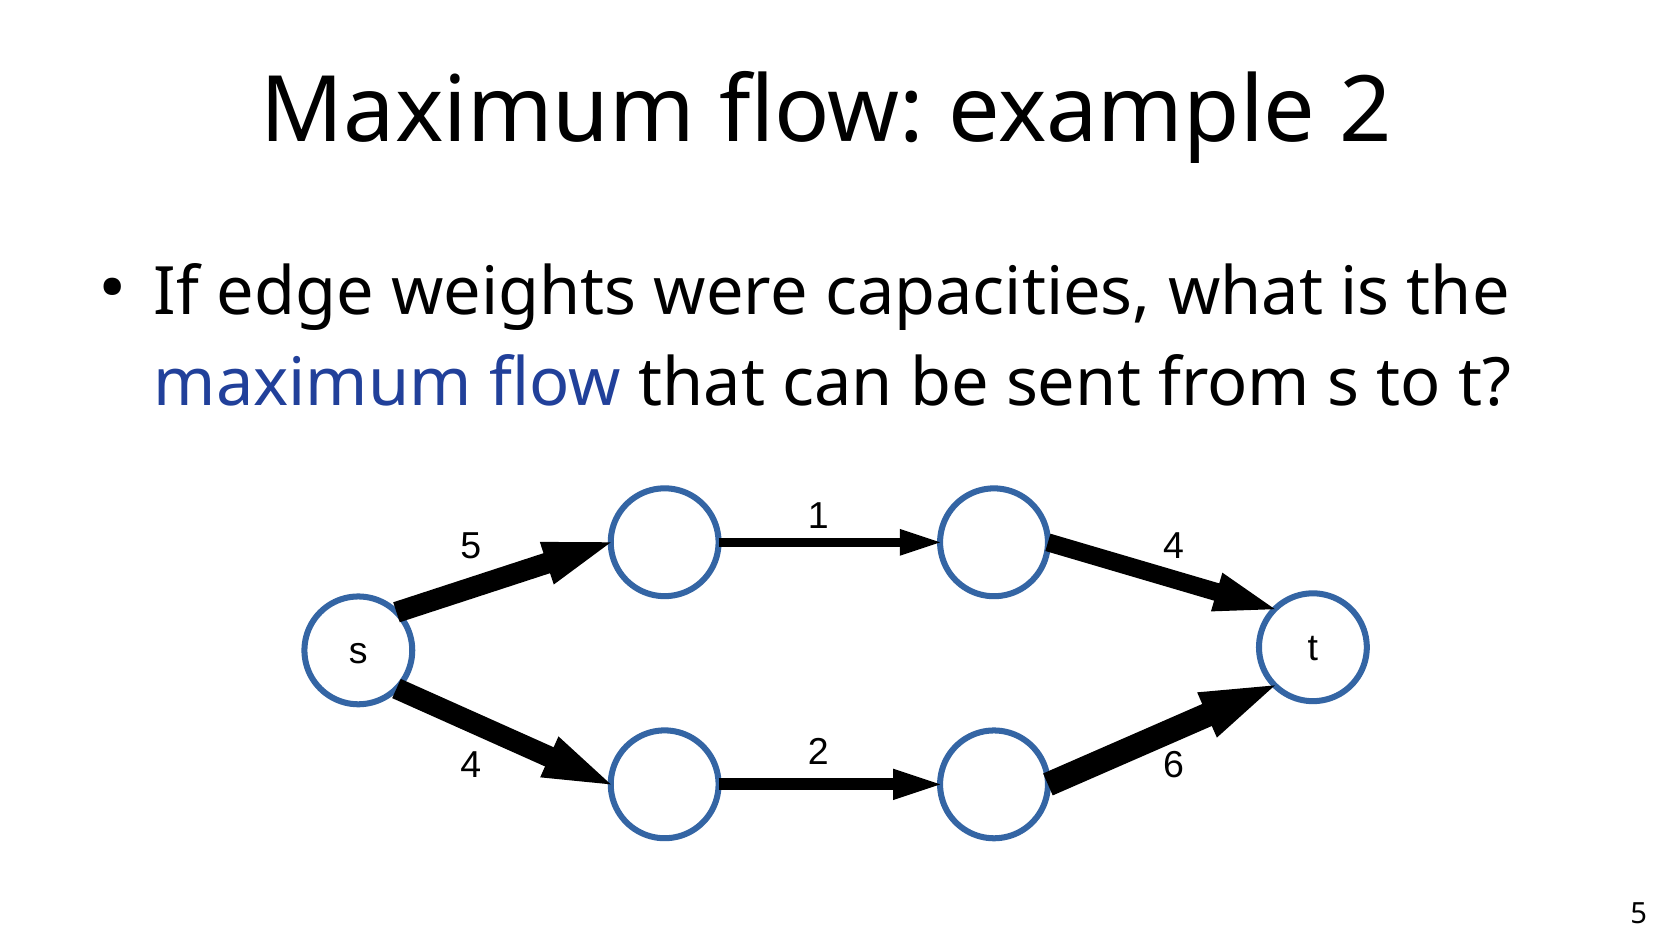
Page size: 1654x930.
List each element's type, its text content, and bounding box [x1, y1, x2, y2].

text_box 1 [788, 482, 848, 549]
text_box 4 [1143, 512, 1204, 579]
list If edge weights were capacities, what is the maximum flow that can be sent from s to t? [82, 242, 1571, 448]
text_box 6 [1143, 731, 1204, 797]
title Maximum flow: example 2 [82, 2, 1571, 210]
text_box 2 [788, 718, 849, 785]
text_box 5 [441, 512, 501, 579]
text_box t [1258, 593, 1367, 702]
text_box [610, 488, 719, 597]
text_box s [304, 596, 413, 705]
text_box [610, 730, 719, 839]
text_box [940, 730, 1048, 839]
text_box 4 [441, 731, 501, 797]
text_box [940, 488, 1048, 597]
